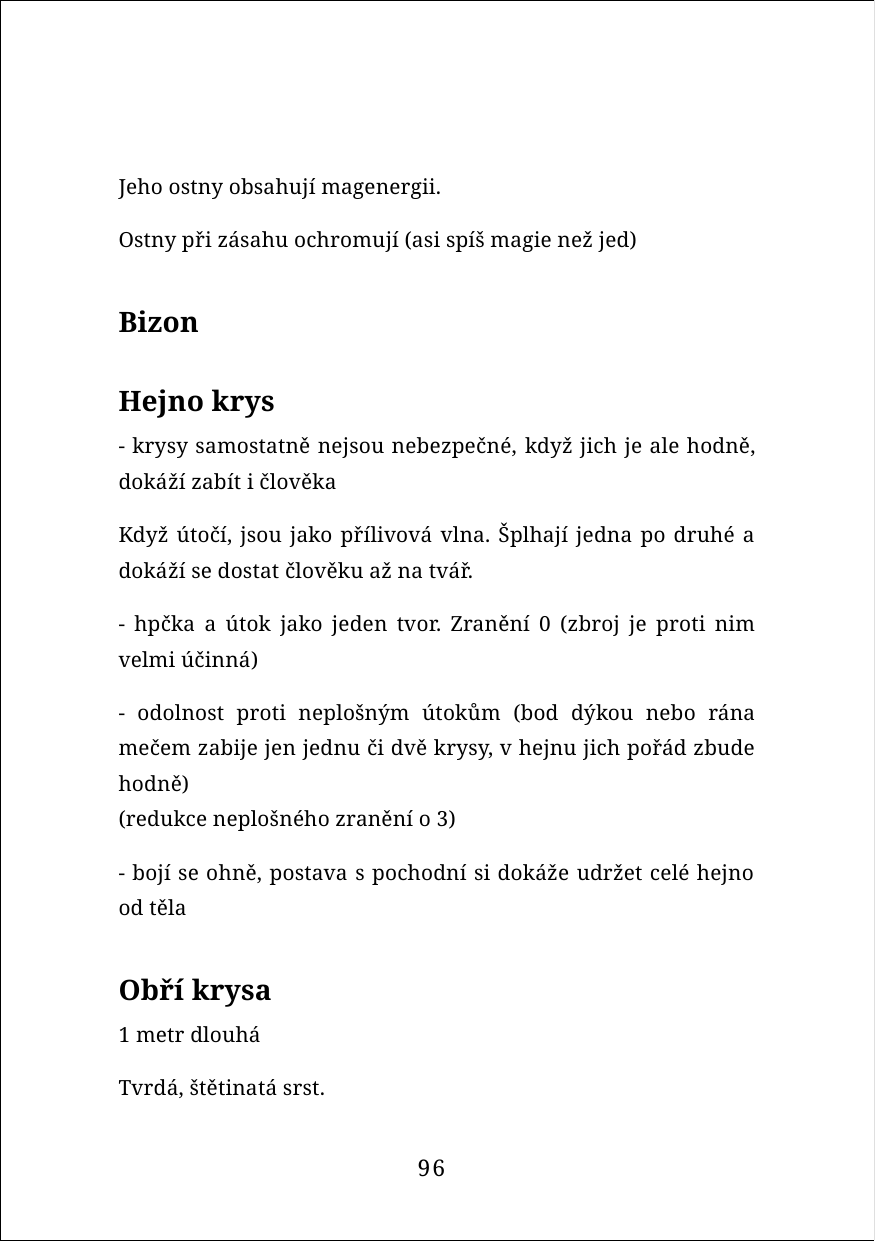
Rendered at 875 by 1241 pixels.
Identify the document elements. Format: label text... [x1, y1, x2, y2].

text Tvrdá, štětinatá srst. [118, 1073, 756, 1102]
text Když útočí, jsou jako přílivová vlna. Šplhají jedna po druhé a dokáží se dostat člověku až na tvář. [118, 520, 756, 584]
text 1 metr dlouhá [118, 1020, 756, 1049]
text - krysy samostatně nejsou nebezpečné, když jich je ale hodně, dokáží zabít i člověka [118, 432, 756, 496]
text Jeho ostny obsahují magenergii. [118, 172, 756, 200]
text Ostny při zásahu ochromují (asi spíš magie než jed) [118, 225, 756, 253]
subtitle Bizon [118, 302, 756, 340]
text - odolnost proti neplošným útokům (bod dýkou nebo rána mečem zabije jen jednu či dvě krysy, v hejnu jich pořád zbude hodně) (redukce neplošného zranění o 3) [118, 698, 756, 833]
subtitle Obří krysa [118, 970, 756, 1008]
text - hpčka a útok jako jeden tvor. Zranění 0 (zbroj je proti nim velmi účinná) [118, 609, 756, 673]
subtitle Hejno krys [118, 382, 756, 420]
text - bojí se ohně, postava s pochodní si dokáže udržet celé hejno od těla [118, 858, 756, 922]
